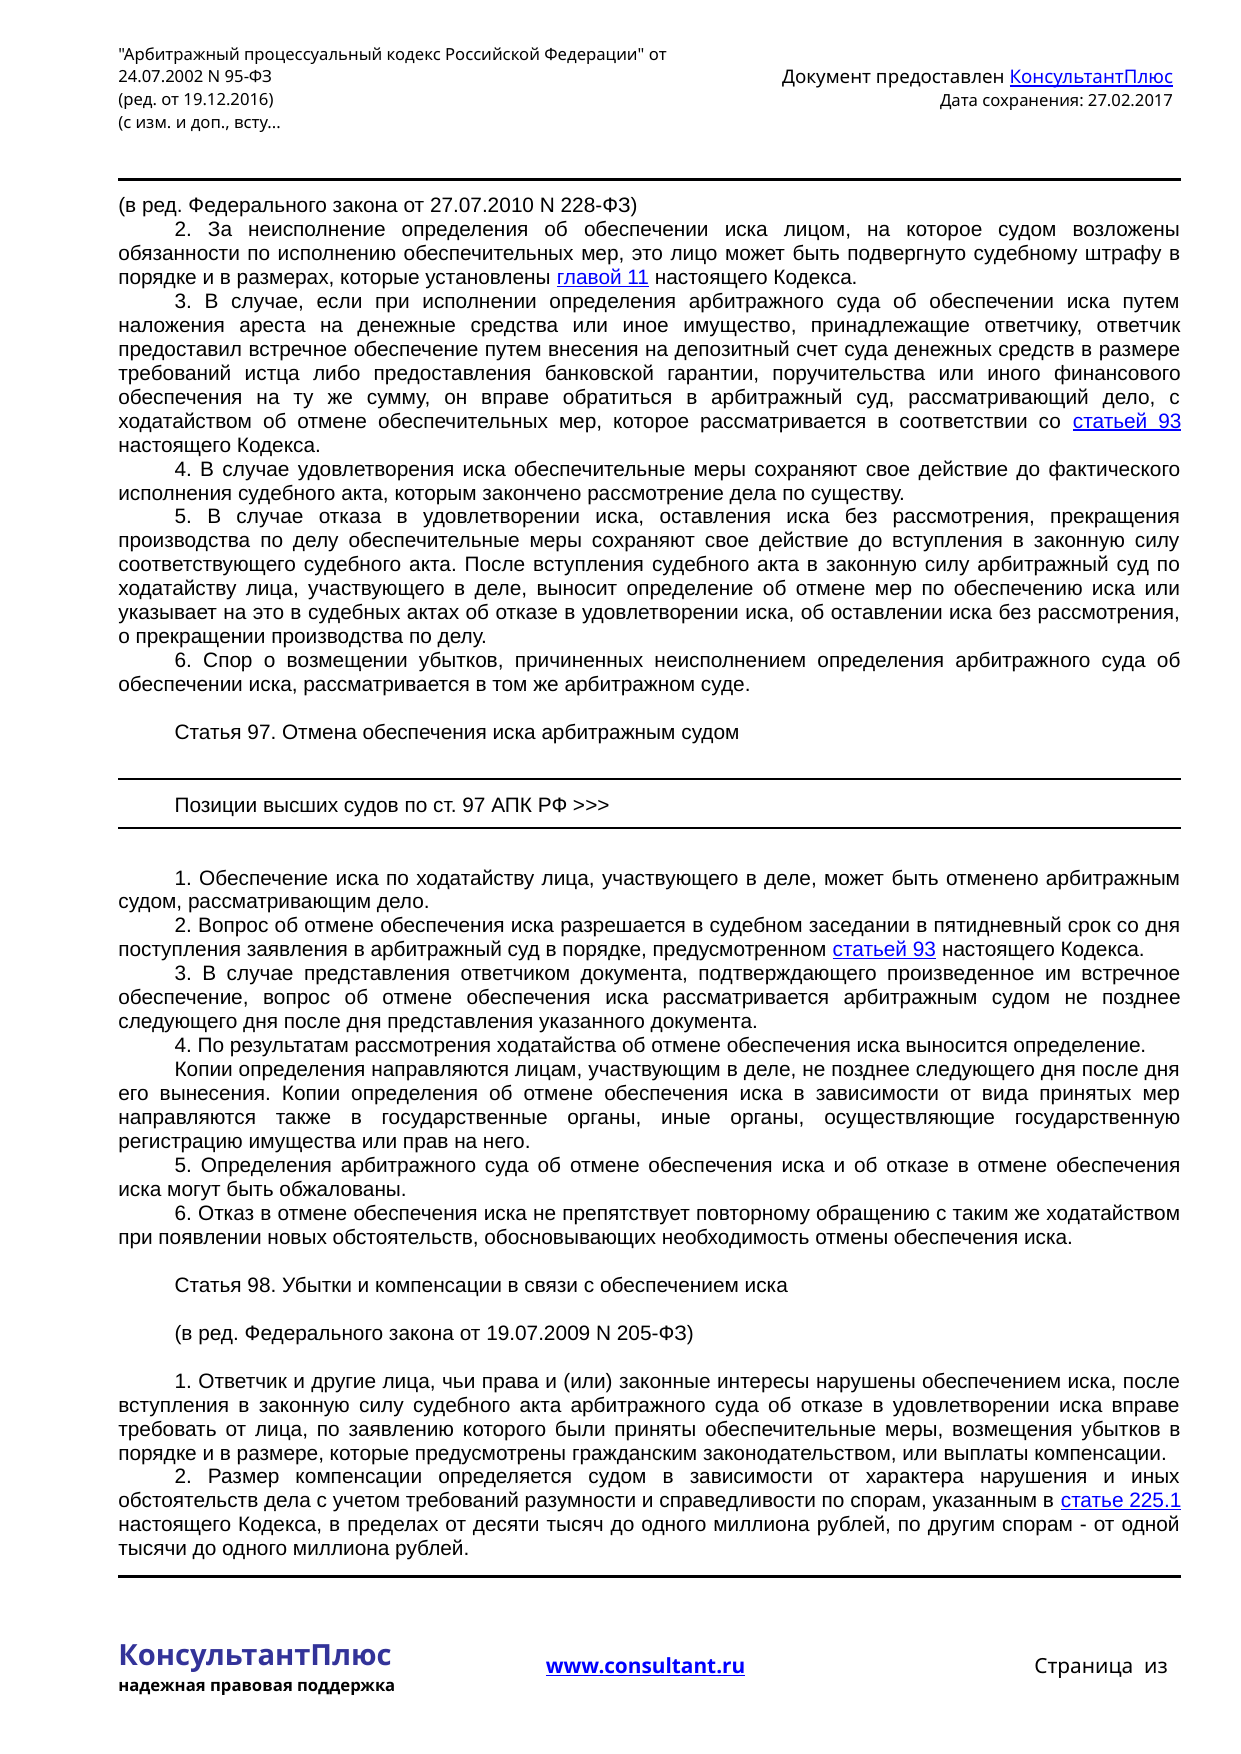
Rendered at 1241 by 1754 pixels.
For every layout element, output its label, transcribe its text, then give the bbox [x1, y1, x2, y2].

text 2. За неисполнение определения об обеспечении иска лицом, на которое судом возложены обязанности по исполнению обеспечительных мер, это лицо может быть подвергнуто судебному штрафу в порядке и в размерах, которые установлены главой 11 настоящего Кодекса. [118, 217, 1181, 289]
subtitle Статья 98. Убытки и компенсации в связи с обеспечением иска [118, 1273, 1181, 1297]
text 5. Определения арбитражного суда об отмене обеспечения иска и об отказе в отмене обеспечения иска могут быть обжалованы. [118, 1153, 1181, 1201]
text 3. В случае представления ответчиком документа, подтверждающего произведенное им встречное обеспечение, вопрос об отмене обеспечения иска рассматривается арбитражным судом не позднее следующего дня после дня представления указанного документа. [118, 961, 1181, 1033]
text Позиции высших судов по ст. 97 АПК РФ >>> [118, 793, 1181, 817]
text 6. Спор о возмещении убытков, причиненных неисполнением определения арбитражного суда об обеспечении иска, рассматривается в том же арбитражном суде. [118, 648, 1181, 696]
text 3. В случае, если при исполнении определения арбитражного суда об обеспечении иска путем наложения ареста на денежные средства или иное имущество, принадлежащие ответчику, ответчик предоставил встречное обеспечение путем внесения на депозитный счет суда денежных средств в размере требований истца либо предоставления банковской гарантии, поручительства или иного финансового обеспечения на ту же сумму, он вправе обратиться в арбитражный суд, рассматривающий дело, с ходатайством об отмене обеспечительных мер, которое рассматривается в соответствии со статьей 93 настоящего Кодекса. [118, 289, 1181, 456]
text 2. Размер компенсации определяется судом в зависимости от характера нарушения и иных обстоятельств дела с учетом требований разумности и справедливости по спорам, указанным в статье 225.1 настоящего Кодекса, в пределах от десяти тысяч до одного миллиона рублей, по другим спорам - от одной тысячи до одного миллиона рублей. [118, 1464, 1181, 1560]
text Копии определения направляются лицам, участвующим в деле, не позднее следующего дня после дня его вынесения. Копии определения об отмене обеспечения иска в зависимости от вида принятых мер направляются также в государственные органы, иные органы, осуществляющие государственную регистрацию имущества или прав на него. [118, 1057, 1181, 1153]
text 6. Отказ в отмене обеспечения иска не препятствует повторному обращению с таким же ходатайством при появлении новых обстоятельств, обосновывающих необходимость отмены обеспечения иска. [118, 1201, 1181, 1249]
text 2. Вопрос об отмене обеспечения иска разрешается в судебном заседании в пятидневный срок со дня поступления заявления в арбитражный суд в порядке, предусмотренном статьей 93 настоящего Кодекса. [118, 913, 1181, 961]
text 1. Обеспечение иска по ходатайству лица, участвующего в деле, может быть отменено арбитражным судом, рассматривающим дело. [118, 865, 1181, 913]
text 5. В случае отказа в удовлетворении иска, оставления иска без рассмотрения, прекращения производства по делу обеспечительные меры сохраняют свое действие до вступления в законную силу соответствующего судебного акта. После вступления судебного акта в законную силу арбитражный суд по ходатайству лица, участвующего в деле, выносит определение об отмене мер по обеспечению иска или указывает на это в судебных актах об отказе в удовлетворении иска, об оставлении иска без рассмотрения, о прекращении производства по делу. [118, 504, 1181, 648]
text 1. Ответчик и другие лица, чьи права и (или) законные интересы нарушены обеспечением иска, после вступления в законную силу судебного акта арбитражного суда об отказе в удовлетворении иска вправе требовать от лица, по заявлению которого были приняты обеспечительные меры, возмещения убытков в порядке и в размере, которые предусмотрены гражданским законодательством, или выплаты компенсации. [118, 1368, 1181, 1464]
text 4. В случае удовлетворения иска обеспечительные меры сохраняют свое действие до фактического исполнения судебного акта, которым закончено рассмотрение дела по существу. [118, 456, 1181, 504]
text (в ред. Федерального закона от 27.07.2010 N 228-ФЗ) [118, 193, 1181, 217]
subtitle Статья 97. Отмена обеспечения иска арбитражным судом [118, 720, 1181, 744]
text (в ред. Федерального закона от 19.07.2009 N 205-ФЗ) [118, 1321, 1181, 1344]
text 4. По результатам рассмотрения ходатайства об отмене обеспечения иска выносится определение. [118, 1033, 1181, 1057]
